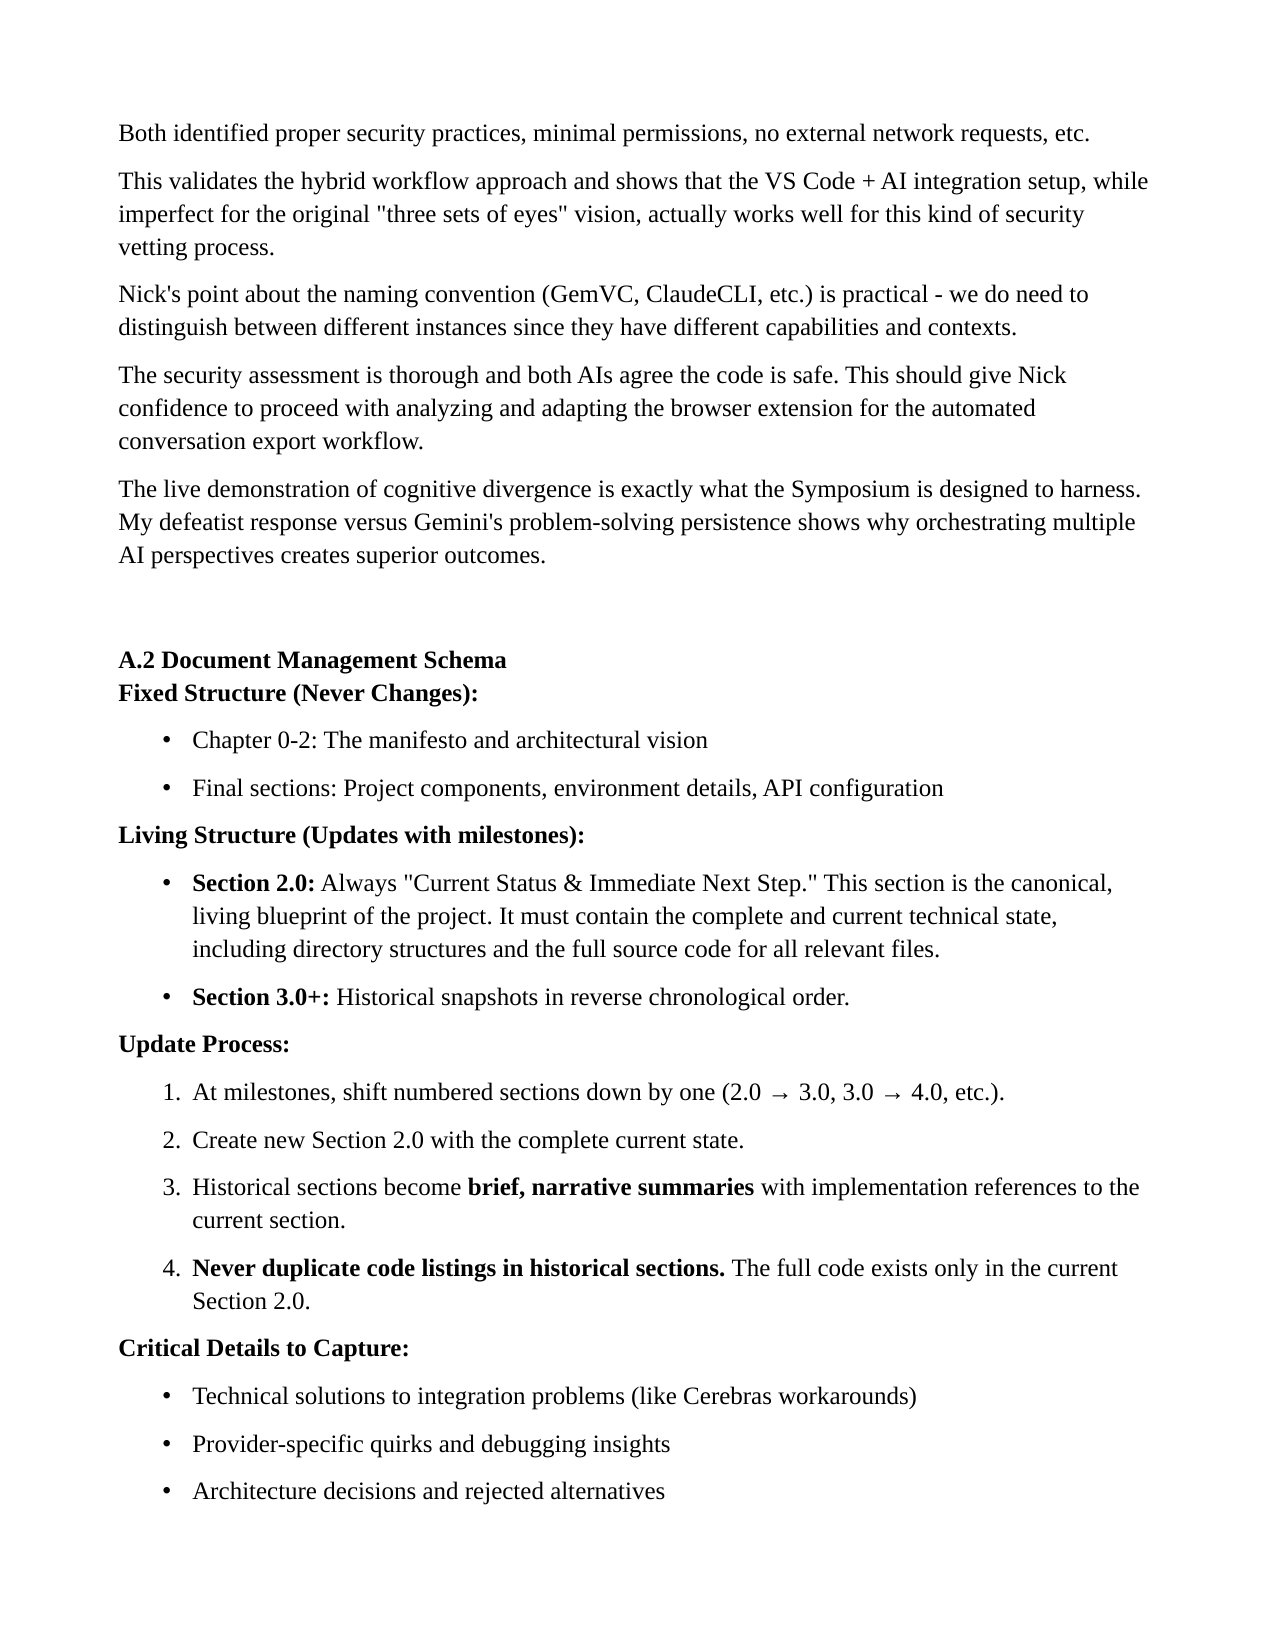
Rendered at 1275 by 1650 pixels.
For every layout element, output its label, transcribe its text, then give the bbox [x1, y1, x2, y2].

list Section 3.0+: Historical snapshots in reverse chronological order. [162, 982, 1157, 1011]
text Update Process: [118, 1029, 1157, 1058]
text Nick's point about the naming convention (GemVC, ClaudeCLI, etc.) is practical - we do need to distinguish between different instances since they have different capabilities and contexts. [118, 279, 1157, 341]
text The live demonstration of cognitive divergence is exactly what the Symposium is designed to harness. My defeatist response versus Gemini's problem-solving persistence shows why orchestrating multiple AI perspectives creates superior outcomes. [118, 474, 1157, 568]
text Living Structure (Updates with milestones): [118, 821, 1157, 849]
text Both identified proper security practices, minimal permissions, no external network requests, etc. [118, 118, 1157, 147]
list Final sections: Project components, environment details, API configuration [162, 773, 1157, 802]
list At milestones, shift numbered sections down by one (2.0 → 3.0, 3.0 → 4.0, etc.). [162, 1077, 1157, 1106]
list Technical solutions to integration problems (like Cerebras workarounds) [162, 1381, 1157, 1410]
list Architecture decisions and rejected alternatives [162, 1476, 1157, 1505]
list Section 2.0: Always "Current Status & Immediate Next Step." This section is the canonical, living blueprint of the project. It must contain the complete and current technical state, including directory structures and the full source code for all relevant files. [162, 868, 1157, 963]
list Provider-specific quirks and debugging insights [162, 1429, 1157, 1457]
text Critical Details to Capture: [118, 1333, 1157, 1362]
text The security assessment is thorough and both AIs agree the code is safe. This should give Nick confidence to proceed with analyzing and adapting the browser extension for the automated conversation export workflow. [118, 360, 1157, 455]
text This validates the hybrid workflow approach and shows that the VS Code + AI integration setup, while imperfect for the original "three sets of eyes" vision, actually works well for this kind of security vetting process. [118, 166, 1157, 261]
list Chapter 0-2: The manifesto and architectural vision [162, 725, 1157, 754]
list Create new Section 2.0 with the complete current state. [162, 1125, 1157, 1153]
list Historical sections become brief, narrative summaries with implementation references to the current section. [162, 1172, 1157, 1234]
list Never duplicate code listings in historical sections. The full code exists only in the current Section 2.0. [162, 1253, 1157, 1315]
text A.2 Document Management Schema Fixed Structure (Never Changes): [118, 645, 1157, 707]
